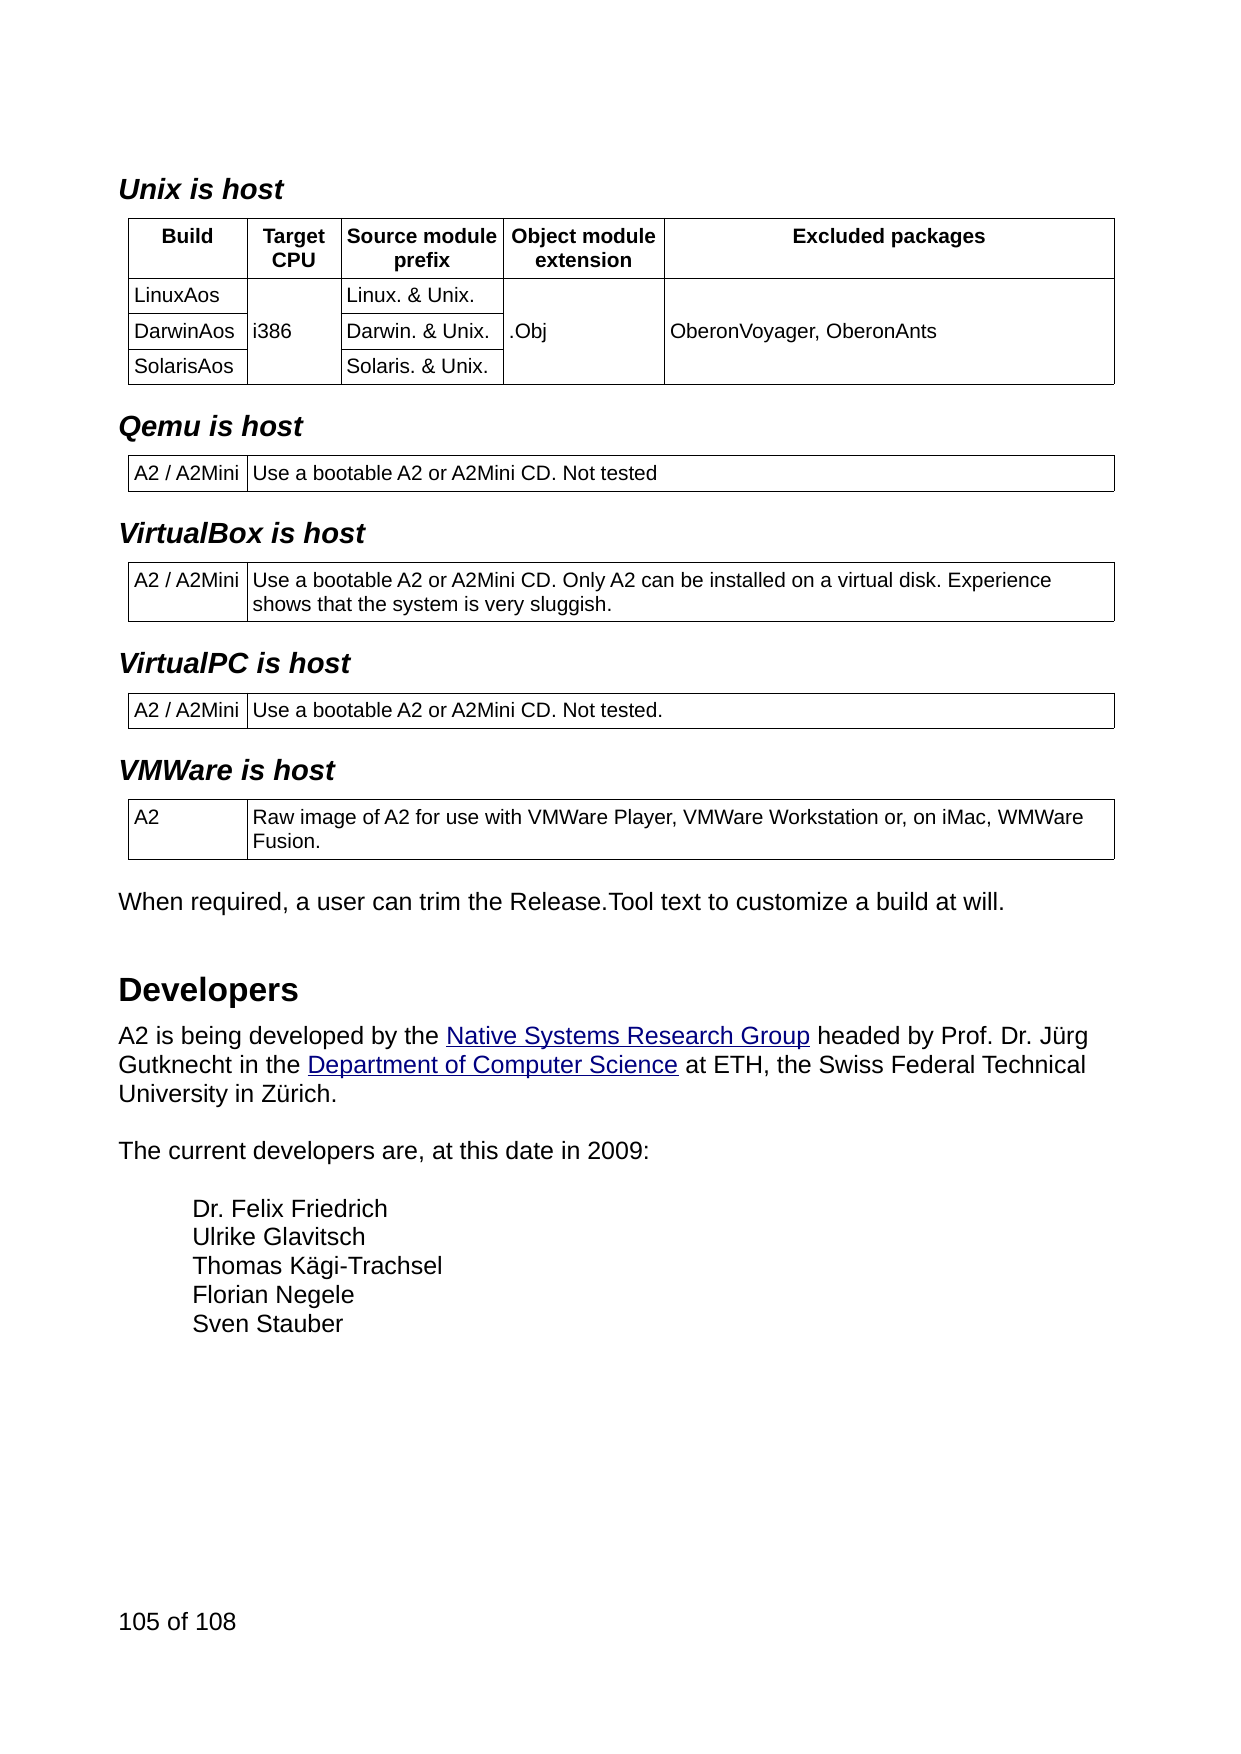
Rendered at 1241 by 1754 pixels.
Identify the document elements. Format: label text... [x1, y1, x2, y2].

table_cell Darwin. & Unix. [342, 314, 503, 348]
table_header Use a bootable A2 or A2Mini CD. Not tested. [248, 694, 1114, 728]
subtitle VirtualPC is host [118, 646, 1122, 680]
subtitle Unix is host [118, 172, 1122, 205]
table_cell Linux. & Unix. [342, 279, 503, 313]
table_header A2 [129, 800, 247, 858]
table_cell Solaris. & Unix. [342, 350, 503, 384]
table_cell .Obj [504, 279, 664, 384]
text Florian Negele [192, 1280, 1122, 1308]
text Dr. Felix Friedrich [192, 1193, 1122, 1222]
subtitle VirtualBox is host [118, 516, 1122, 549]
text Thomas Kägi-Trachsel [192, 1251, 1122, 1280]
table_header Object module extension [504, 219, 664, 277]
subtitle Qemu is host [118, 409, 1122, 443]
table_cell DarwinAos [129, 314, 247, 348]
table_header Raw image of A2 for use with VMWare Player, VMWare Workstation or, on iMac, WMWare Fusion. [248, 800, 1114, 858]
text When required, a user can trim the Release.Tool text to customize a build at will. [118, 887, 1122, 916]
text A2 is being developed by the Native Systems Research Group headed by Prof. Dr. Jürg Gutknecht in the Department of Computer Science at ETH, the Swiss Federal Technical University in Zürich. [118, 1021, 1122, 1107]
subtitle VMWare is host [118, 753, 1122, 787]
table_header Build [129, 219, 247, 277]
table_header A2 / A2Mini [129, 456, 247, 491]
table_cell SolarisAos [129, 350, 247, 384]
text The current developers are, at this date in 2009: [118, 1136, 1122, 1165]
table_cell OberonVoyager, OberonAnts [665, 279, 1114, 384]
text Ulrike Glavitsch [192, 1222, 1122, 1251]
table_header Use a bootable A2 or A2Mini CD. Not tested [248, 456, 1114, 491]
table_header A2 / A2Mini [129, 694, 247, 728]
table_header Excluded packages [665, 219, 1114, 277]
table_cell LinuxAos [129, 279, 247, 313]
table_cell i386 [248, 279, 341, 384]
table_header Use a bootable A2 or A2Mini CD. Only A2 can be installed on a virtual disk. Experience shows that the system is very sluggish. [248, 563, 1114, 621]
subtitle Developers [118, 970, 1122, 1008]
table_header A2 / A2Mini [129, 563, 247, 621]
table_header Target CPU [248, 219, 341, 277]
text Sven Stauber [192, 1308, 1122, 1337]
table_header Source module prefix [342, 219, 503, 277]
